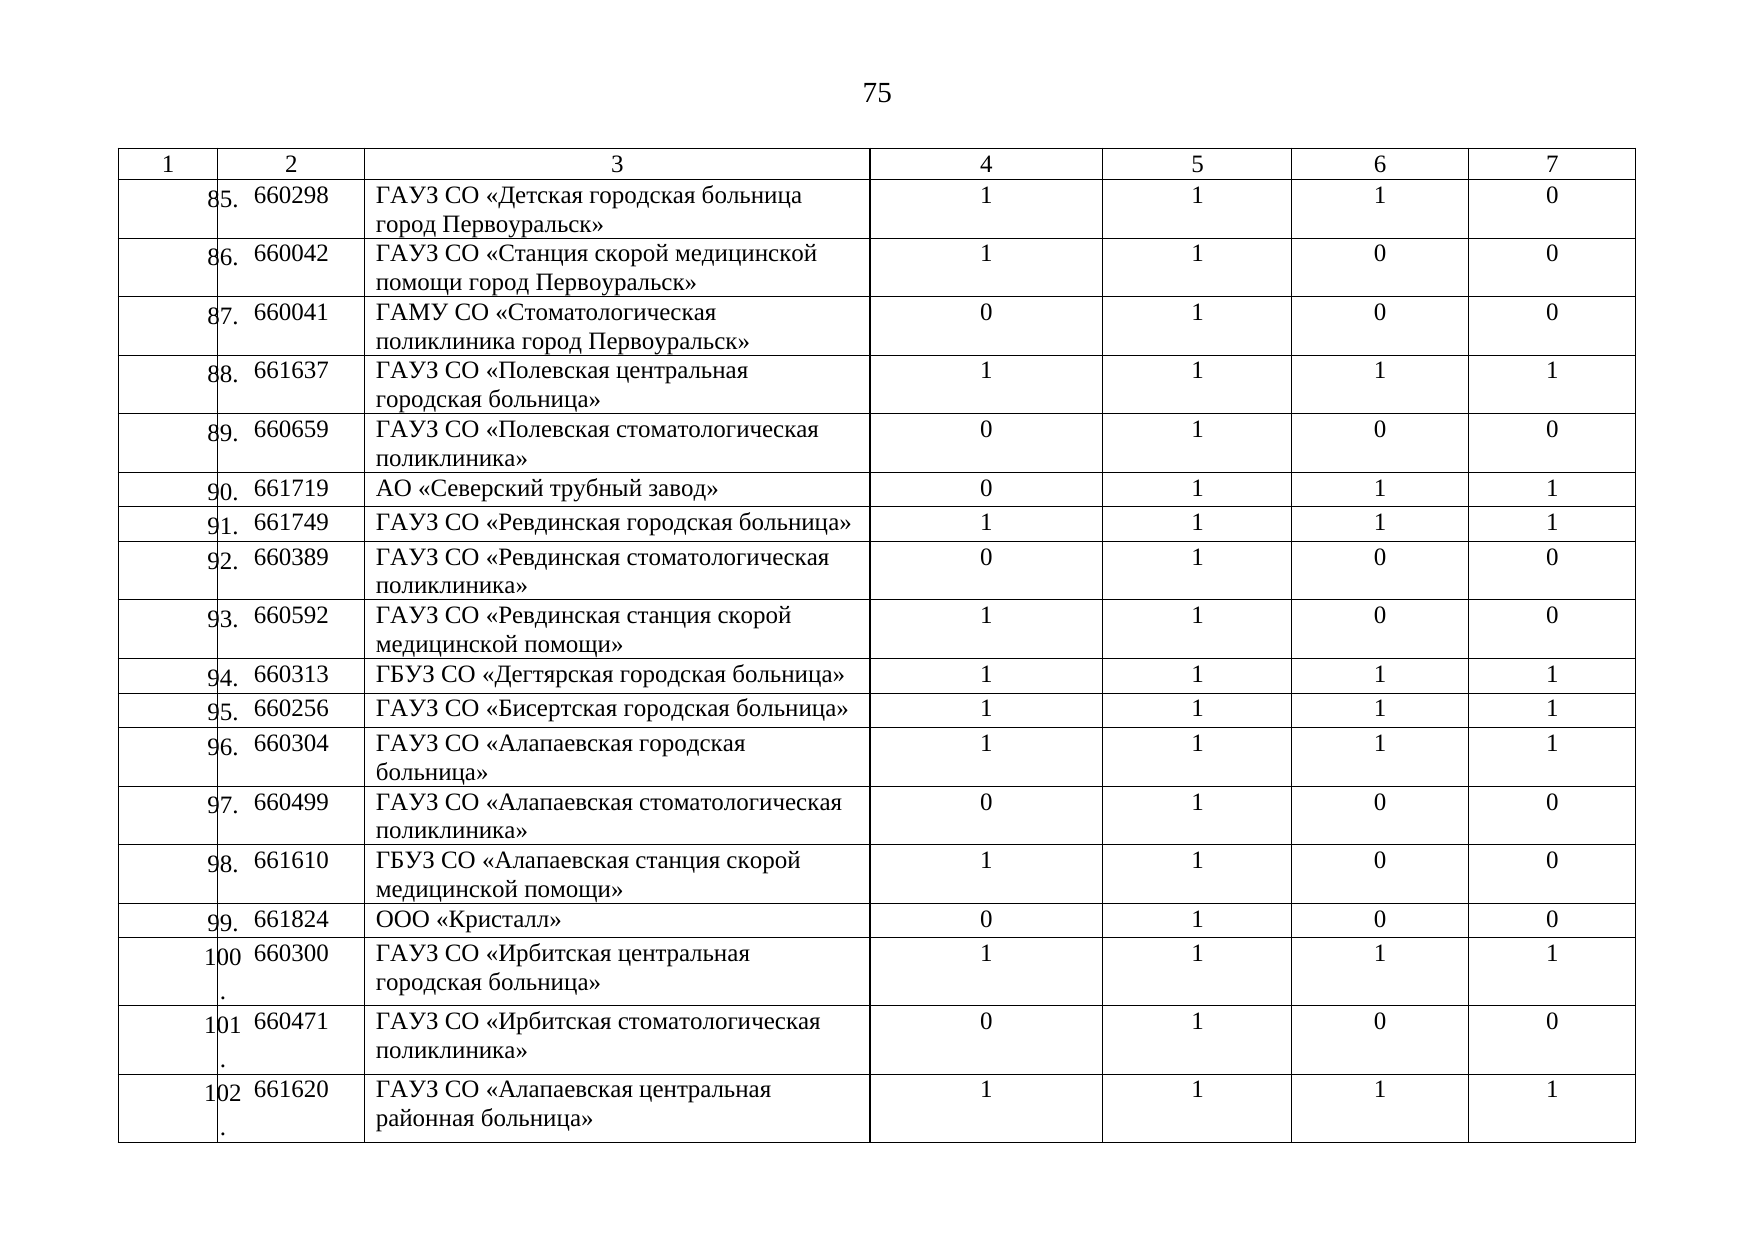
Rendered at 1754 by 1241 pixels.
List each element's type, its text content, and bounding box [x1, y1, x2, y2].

table_cell 1 [1469, 728, 1635, 786]
table_cell 1 [1292, 507, 1468, 541]
table_header 1 [119, 149, 217, 179]
table_cell 1 [1103, 694, 1291, 727]
table_cell 660313 [218, 659, 364, 692]
table_cell 661719 [218, 473, 364, 506]
table_cell 660499 [218, 787, 364, 844]
table_cell 1 [1292, 659, 1468, 692]
table_cell [210, 554, 216, 561]
table_cell 1 [1292, 1075, 1468, 1142]
table_cell [119, 473, 217, 506]
table_cell 0 [1292, 239, 1468, 296]
table_cell 1 [1292, 694, 1468, 727]
table_cell 1 [871, 659, 1102, 692]
table_cell 1 [871, 694, 1102, 727]
table_cell [210, 257, 216, 264]
table_cell [210, 519, 216, 526]
table_cell 1 [1469, 659, 1635, 692]
table_cell [119, 180, 217, 237]
table_header 7 [1469, 149, 1635, 179]
table_cell 661637 [218, 356, 364, 413]
table_cell 0 [1469, 414, 1635, 472]
table_cell 661620 [218, 1075, 364, 1142]
table_cell ГАУЗ СО «Ирбитская центральная городская больница» [365, 938, 869, 1005]
table_cell [119, 938, 217, 1005]
table_cell [119, 1075, 217, 1142]
table_cell 0 [871, 297, 1102, 354]
table_cell ГАУЗ СО «Ревдинская стоматологическая поликлиника» [365, 542, 869, 599]
table_cell [119, 787, 217, 844]
table_cell 0 [1292, 600, 1468, 658]
table_cell ГАУЗ СО «Полевская центральная городская больница» [365, 356, 869, 413]
table_cell 660298 [218, 180, 364, 237]
table_cell [119, 239, 217, 296]
table_cell [119, 542, 217, 599]
table_cell 1 [1103, 542, 1291, 599]
table_cell 1 [871, 239, 1102, 296]
table_cell 1 [1103, 728, 1291, 786]
table_cell 0 [1469, 845, 1635, 903]
table_cell [119, 297, 217, 354]
table_cell 660592 [218, 600, 364, 658]
table_cell 1 [871, 728, 1102, 786]
table_cell 1 [871, 1075, 1102, 1142]
table_cell 1 [1103, 180, 1291, 237]
table_cell ГАУЗ СО «Алапаевская центральная районная больница» [365, 1075, 869, 1142]
table_header 4 [871, 149, 1102, 179]
table_cell 1 [871, 180, 1102, 237]
table_cell 1 [871, 845, 1102, 903]
table_cell [210, 916, 216, 923]
table_cell 1 [1292, 356, 1468, 413]
table_cell [210, 199, 216, 206]
table_cell [119, 694, 217, 727]
table_cell АО «Северский трубный завод» [365, 473, 869, 506]
table_cell 661749 [218, 507, 364, 541]
table_cell ГАУЗ СО «Полевская стоматологическая поликлиника» [365, 414, 869, 472]
table_cell [210, 798, 216, 805]
table_cell ГАУЗ СО «Ирбитская стоматологическая поликлиника» [365, 1006, 869, 1073]
table_cell 1 [1469, 1075, 1635, 1142]
table_cell 0 [1292, 904, 1468, 937]
table_cell [119, 507, 217, 541]
table_cell 1 [1103, 904, 1291, 937]
table_cell 0 [871, 542, 1102, 599]
table_cell 1 [1469, 938, 1635, 1005]
table_cell 661824 [218, 904, 364, 937]
table_cell 0 [1292, 787, 1468, 844]
table_cell 0 [1469, 904, 1635, 937]
table_cell 1 [1103, 297, 1291, 354]
table_cell 1 [1469, 507, 1635, 541]
table_cell 660471 [218, 1006, 364, 1073]
table_cell 660300 [218, 938, 364, 1005]
table_cell 0 [1292, 1006, 1468, 1073]
table_cell 1 [1103, 1006, 1291, 1073]
table_cell [210, 857, 216, 864]
table_cell 0 [1292, 297, 1468, 354]
table_cell 660042 [218, 239, 364, 296]
table_cell 1 [1103, 845, 1291, 903]
table_cell 1 [1103, 938, 1291, 1005]
table_cell 661610 [218, 845, 364, 903]
table_cell [119, 659, 217, 692]
table_cell 1 [1469, 356, 1635, 413]
table_cell [119, 356, 217, 413]
table_cell 1 [1292, 180, 1468, 237]
table_cell 1 [1469, 694, 1635, 727]
table_cell 0 [871, 414, 1102, 472]
table_cell [210, 612, 216, 619]
table_cell [210, 485, 216, 492]
table_cell 660041 [218, 297, 364, 354]
table_cell 0 [1292, 542, 1468, 599]
table_cell 0 [1469, 542, 1635, 599]
table_cell 0 [1469, 180, 1635, 237]
table_cell [119, 728, 217, 786]
table_cell [210, 740, 216, 747]
table_cell 1 [1292, 938, 1468, 1005]
table_cell [210, 316, 216, 323]
table_cell ГАМУ СО «Стоматологическая поликлиника город Первоуральск» [365, 297, 869, 354]
table_cell [210, 374, 216, 381]
table_header 5 [1103, 149, 1291, 179]
table_cell 660256 [218, 694, 364, 727]
table_cell 0 [1292, 845, 1468, 903]
table_cell 1 [1103, 787, 1291, 844]
table_cell ГАУЗ СО «Станция скорой медицинской помощи город Первоуральск» [365, 239, 869, 296]
table_header 6 [1292, 149, 1468, 179]
table_cell 1 [1103, 507, 1291, 541]
table_cell 660389 [218, 542, 364, 599]
table_cell [119, 845, 217, 903]
table_cell 0 [1469, 239, 1635, 296]
table_cell [119, 904, 217, 937]
table_cell 0 [1469, 787, 1635, 844]
table_cell [210, 671, 216, 678]
table_cell 1 [1103, 414, 1291, 472]
table_cell 0 [871, 473, 1102, 506]
table_cell 0 [871, 787, 1102, 844]
table_cell 1 [1103, 1075, 1291, 1142]
table_cell 1 [1103, 239, 1291, 296]
table_cell ГАУЗ СО «Алапаевская стоматологическая поликлиника» [365, 787, 869, 844]
table_cell 0 [1469, 1006, 1635, 1073]
table_cell ГБУЗ СО «Алапаевская станция скорой медицинской помощи» [365, 845, 869, 903]
table_cell 660659 [218, 414, 364, 472]
table_cell 1 [871, 938, 1102, 1005]
table_cell [119, 414, 217, 472]
table_cell 0 [1469, 600, 1635, 658]
table_cell ООО «Кристалл» [365, 904, 869, 937]
table_cell [119, 1006, 217, 1073]
table_cell 0 [871, 904, 1102, 937]
table_cell ГБУЗ СО «Дегтярская городская больница» [365, 659, 869, 692]
table_cell 0 [1469, 297, 1635, 354]
table_cell [210, 705, 216, 712]
table_cell [119, 600, 217, 658]
table_cell ГАУЗ СО «Ревдинская городская больница» [365, 507, 869, 541]
table_cell 1 [1292, 473, 1468, 506]
table_cell 1 [1103, 659, 1291, 692]
table_cell 1 [871, 600, 1102, 658]
table_cell [210, 433, 216, 440]
table_cell 1 [1292, 728, 1468, 786]
table_cell 660304 [218, 728, 364, 786]
table_cell 1 [1103, 600, 1291, 658]
table_cell 1 [871, 356, 1102, 413]
table_cell ГАУЗ СО «Алапаевская городская больница» [365, 728, 869, 786]
table_cell 1 [1469, 473, 1635, 506]
table_cell 0 [1292, 414, 1468, 472]
table_header 2 [218, 149, 364, 179]
table_cell 1 [871, 507, 1102, 541]
table_cell ГАУЗ СО «Бисертская городская больница» [365, 694, 869, 727]
table_cell ГАУЗ СО «Детская городская больница город Первоуральск» [365, 180, 869, 237]
table_cell ГАУЗ СО «Ревдинская станция скорой медицинской помощи» [365, 600, 869, 658]
table_cell 0 [871, 1006, 1102, 1073]
table_cell 1 [1103, 473, 1291, 506]
table_header 3 [365, 149, 869, 179]
table_cell 1 [1103, 356, 1291, 413]
